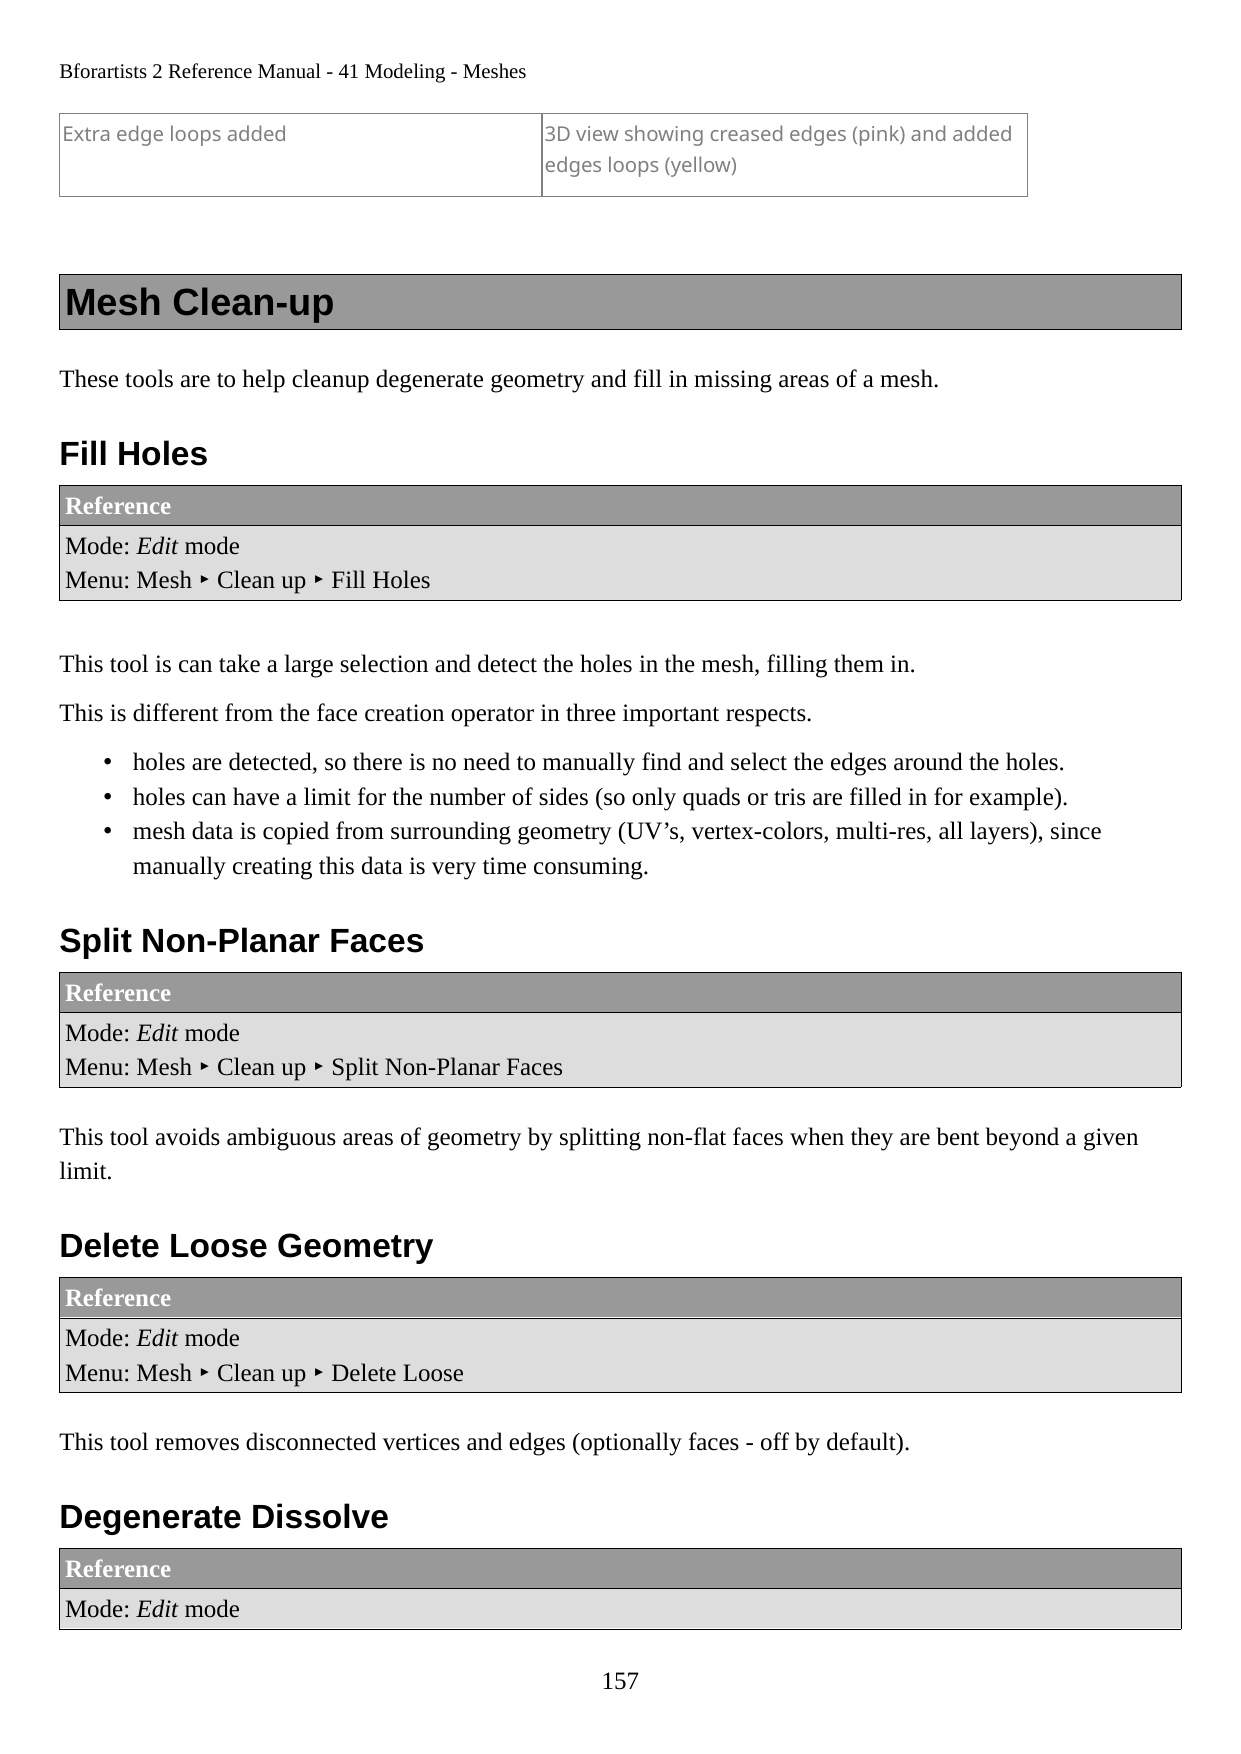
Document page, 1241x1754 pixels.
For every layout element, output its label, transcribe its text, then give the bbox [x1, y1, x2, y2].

subtitle Fill Holes [59, 434, 1181, 472]
subtitle Split Non-Planar Faces [59, 921, 1181, 959]
table_header Reference [60, 973, 1181, 1012]
table_cell Mode: Edit mode Menu: Mesh ‣ Clean up ‣ Delete Loose [60, 1319, 1181, 1392]
text This tool removes disconnected vertices and edges (optionally faces - off by default). [59, 1427, 1181, 1456]
table_cell Mode: Edit mode [60, 1589, 1181, 1628]
table_header Reference [60, 1278, 1181, 1317]
text This is different from the face creation operator in three important respects. [59, 698, 1181, 727]
text These tools are to help cleanup degenerate geometry and fill in missing areas of a mesh. [59, 364, 1181, 393]
list mesh data is copied from surrounding geometry (UV’s, vertex-colors, multi-res, all layers), since manually creating this data is very time consuming. [103, 816, 1181, 879]
subtitle Degenerate Dissolve [59, 1497, 1181, 1535]
table_cell Mode: Edit mode Menu: Mesh ‣ Clean up ‣ Split Non-Planar Faces [60, 1013, 1181, 1087]
text This tool avoids ambiguous areas of geometry by splitting non-flat faces when they are bent beyond a given limit. [59, 1122, 1181, 1185]
table_cell Mode: Edit mode Menu: Mesh ‣ Clean up ‣ Fill Holes [60, 526, 1181, 600]
list holes can have a limit for the number of sides (so only quads or tris are filled in for example). [103, 782, 1181, 811]
table_cell Extra edge loops added [60, 114, 541, 196]
text This tool is can take a large selection and detect the holes in the mesh, filling them in. [59, 649, 1181, 678]
table_header Reference [60, 1549, 1181, 1588]
table_header Reference [60, 486, 1181, 525]
subtitle Delete Loose Geometry [59, 1226, 1181, 1264]
table_cell 3D view showing creased edges (pink) and added edges loops (yellow) [543, 114, 1027, 196]
table_header Mesh Clean-up [60, 275, 1181, 329]
list holes are detected, so there is no need to manually find and select the edges around the holes. [103, 747, 1181, 776]
